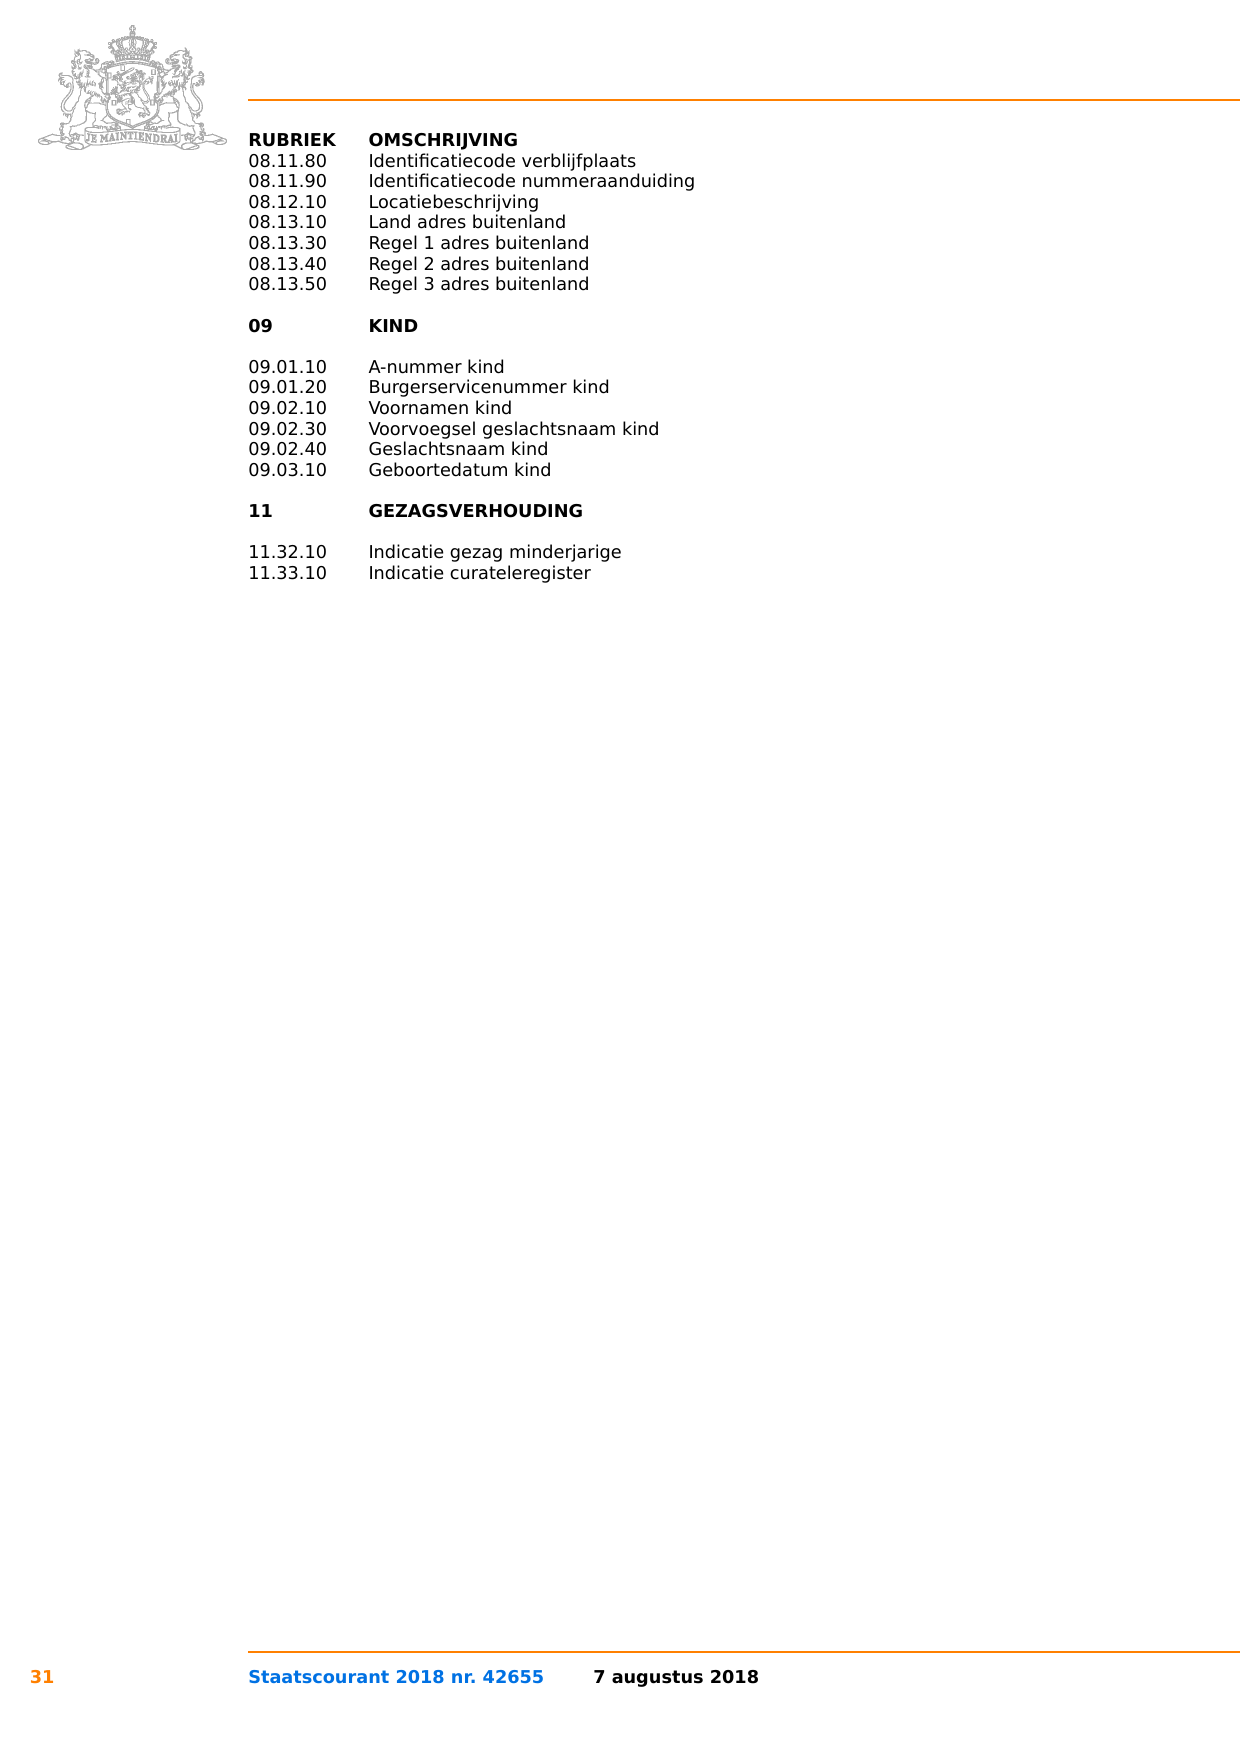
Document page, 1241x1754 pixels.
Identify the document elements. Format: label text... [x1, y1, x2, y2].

table_cell 09.03.10 [248, 460, 362, 481]
table_cell 09.02.40 [248, 439, 362, 460]
table_header OMSCHRIJVING [363, 130, 1163, 151]
table_cell 08.11.80 [248, 151, 362, 171]
table_cell Voorvoegsel geslachtsnaam kind [363, 419, 1163, 439]
table_cell [248, 336, 362, 357]
table_cell Regel 2 adres buitenland [363, 254, 1163, 274]
table_cell Regel 3 adres buitenland [363, 274, 1163, 295]
table_cell [248, 295, 362, 316]
table_cell Locatiebeschrijving [363, 192, 1163, 212]
table_cell 09.01.10 [248, 357, 362, 377]
table_cell 11.33.10 [248, 563, 362, 584]
table_cell 09.01.20 [248, 378, 362, 398]
table_cell 08.13.10 [248, 213, 362, 233]
table_cell Identificatiecode verblijfplaats [363, 151, 1163, 171]
table_cell [363, 336, 1163, 357]
table_cell 09.02.10 [248, 398, 362, 419]
table_cell 08.11.90 [248, 171, 362, 192]
picture [38, 25, 227, 150]
table_cell Geboortedatum kind [363, 460, 1163, 481]
table_cell 11.32.10 [248, 543, 362, 563]
table_cell [363, 295, 1163, 316]
table_cell 11 [248, 501, 362, 522]
table_cell 08.12.10 [248, 192, 362, 212]
table_cell GEZAGSVERHOUDING [363, 501, 1163, 522]
table_cell Regel 1 adres buitenland [363, 233, 1163, 254]
table_cell Indicatie curateleregister [363, 563, 1163, 584]
table_cell 08.13.50 [248, 274, 362, 295]
table_cell KIND [363, 316, 1163, 336]
table_cell 09.02.30 [248, 419, 362, 439]
table_cell 08.13.30 [248, 233, 362, 254]
table_cell 09 [248, 316, 362, 336]
table_header RUBRIEK [248, 130, 362, 151]
table_cell [363, 522, 1163, 542]
table_cell Geslachtsnaam kind [363, 439, 1163, 460]
table_cell [248, 522, 362, 542]
table_cell Burgerservicenummer kind [363, 378, 1163, 398]
table_cell A-nummer kind [363, 357, 1163, 377]
table_cell Indicatie gezag minderjarige [363, 543, 1163, 563]
table_cell Identificatiecode nummeraanduiding [363, 171, 1163, 192]
table_cell 08.13.40 [248, 254, 362, 274]
table_cell [363, 481, 1163, 501]
table_cell Voornamen kind [363, 398, 1163, 419]
table_cell Land adres buitenland [363, 213, 1163, 233]
table_cell [248, 481, 362, 501]
